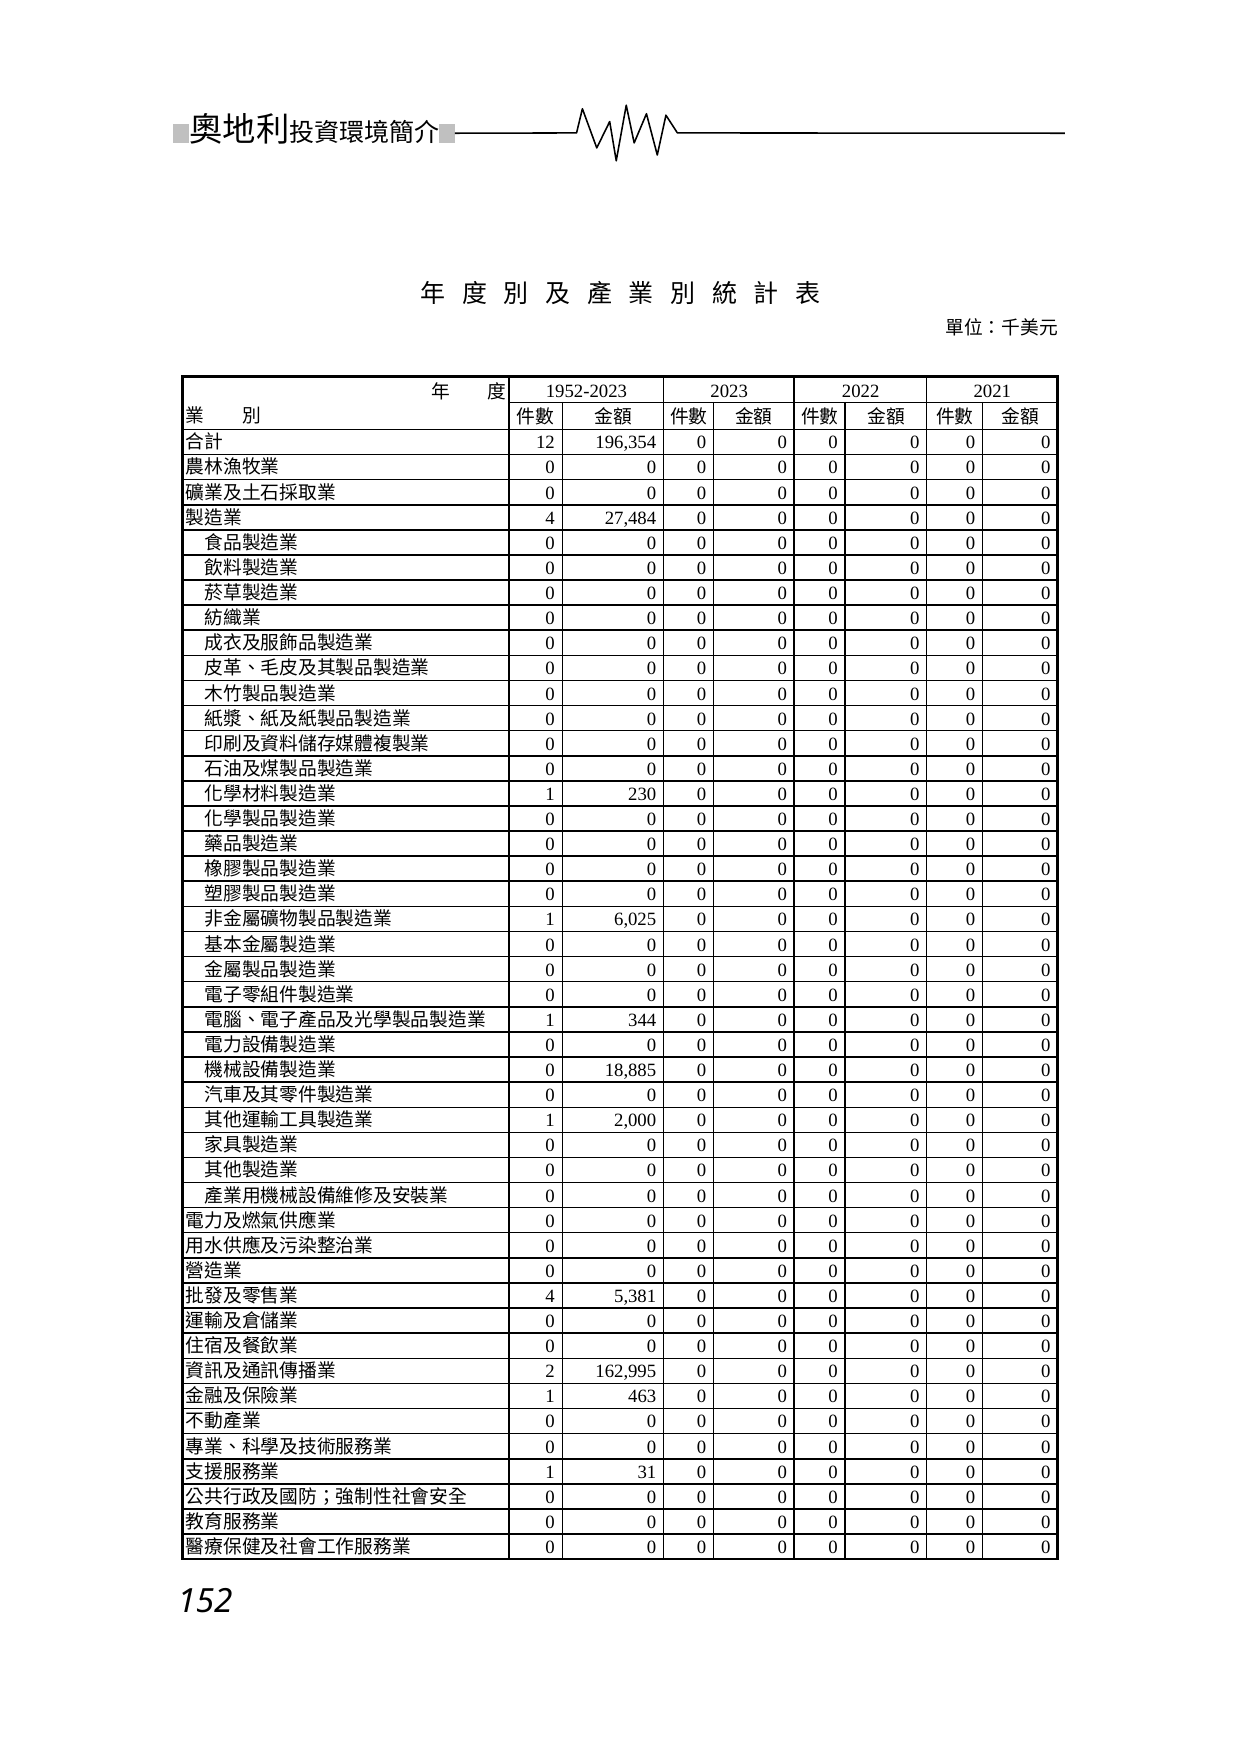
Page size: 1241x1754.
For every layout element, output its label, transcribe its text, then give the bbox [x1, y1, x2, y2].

table_cell 0 [664, 982, 713, 1006]
table_cell 0 [664, 1033, 713, 1056]
table_cell 印刷及資料儲存媒體複製業 [184, 731, 508, 755]
table_cell 0 [714, 982, 793, 1006]
table_cell 0 [664, 1208, 713, 1232]
table_cell 0 [983, 1384, 1056, 1408]
table_cell 0 [563, 531, 663, 554]
table_cell 製造業 [184, 506, 508, 529]
table_cell 0 [664, 882, 713, 906]
table_cell 0 [664, 1359, 713, 1382]
table_cell 0 [846, 1208, 926, 1232]
table_cell 0 [795, 882, 844, 906]
table_cell 27,484 [563, 506, 663, 529]
table_cell 0 [846, 430, 926, 454]
table_cell 0 [983, 757, 1056, 780]
table_cell 0 [983, 1535, 1056, 1558]
table_cell 0 [795, 1083, 844, 1106]
table_cell 0 [563, 1510, 663, 1533]
table_cell 0 [846, 807, 926, 830]
table_cell 汽車及其零件製造業 [184, 1083, 508, 1106]
table_cell 0 [846, 782, 926, 805]
table_cell 0 [664, 757, 713, 780]
table_cell 0 [714, 480, 793, 504]
table_cell 0 [795, 782, 844, 805]
table_cell 31 [563, 1460, 663, 1483]
table_cell 0 [795, 1434, 844, 1458]
table_cell 0 [983, 932, 1056, 956]
table_cell 0 [664, 531, 713, 554]
table_cell 463 [563, 1384, 663, 1408]
table_cell 0 [563, 1233, 663, 1257]
table_cell 0 [714, 606, 793, 629]
table_cell 0 [983, 1108, 1056, 1131]
table_cell 0 [927, 807, 982, 830]
table_cell 344 [563, 1008, 663, 1031]
table_cell 0 [714, 706, 793, 730]
table_cell 資訊及通訊傳播業 [184, 1359, 508, 1382]
text 年度別及產業別統計表 [183, 250, 1058, 313]
table_cell 0 [563, 1133, 663, 1157]
table_cell 0 [510, 1510, 562, 1533]
table_cell 0 [795, 606, 844, 629]
table_cell 0 [795, 531, 844, 554]
table_cell 0 [795, 556, 844, 579]
table_cell 0 [795, 480, 844, 504]
table_cell 藥品製造業 [184, 832, 508, 855]
table_cell 0 [510, 932, 562, 956]
table_cell 0 [846, 731, 926, 755]
table_cell 0 [927, 1259, 982, 1282]
table_cell 0 [983, 1284, 1056, 1307]
table_cell 0 [714, 932, 793, 956]
table_cell 0 [927, 1409, 982, 1433]
table_cell 0 [563, 1259, 663, 1282]
table_cell 0 [846, 832, 926, 855]
table_cell 0 [846, 1460, 926, 1483]
table_cell 0 [664, 656, 713, 679]
table_cell 0 [927, 1233, 982, 1257]
table_cell 0 [510, 631, 562, 654]
table_cell 0 [795, 1284, 844, 1307]
table_cell 0 [664, 1384, 713, 1408]
table_cell 0 [846, 606, 926, 629]
table_cell 0 [795, 757, 844, 780]
table_cell 0 [846, 1259, 926, 1282]
table_cell 0 [714, 1208, 793, 1232]
table_header 2022 [795, 378, 926, 402]
table_cell 0 [714, 782, 793, 805]
table_cell 0 [563, 857, 663, 880]
text 單位：千美元 [183, 313, 1058, 340]
table_cell 0 [846, 1158, 926, 1182]
table_cell 0 [714, 1108, 793, 1131]
table_cell 礦業及土石採取業 [184, 480, 508, 504]
table_cell 0 [983, 832, 1056, 855]
table_cell 0 [983, 1359, 1056, 1382]
table_cell 0 [927, 581, 982, 604]
table_cell 2,000 [563, 1108, 663, 1131]
table_cell 0 [563, 581, 663, 604]
table_cell 0 [510, 1259, 562, 1282]
table_cell 0 [510, 681, 562, 705]
table_cell 0 [714, 531, 793, 554]
table_cell 12 [510, 430, 562, 454]
table_cell 0 [983, 1158, 1056, 1182]
table_cell 0 [846, 1434, 926, 1458]
table_cell 金額 [983, 403, 1056, 428]
table_cell 0 [983, 982, 1056, 1006]
table_cell 0 [846, 932, 926, 956]
table_cell 0 [927, 1485, 982, 1508]
table_cell 0 [795, 982, 844, 1006]
table_cell 0 [714, 656, 793, 679]
table_cell 醫療保健及社會工作服務業 [184, 1535, 508, 1558]
table_cell 0 [510, 656, 562, 679]
table_cell 0 [714, 1510, 793, 1533]
table_cell 0 [927, 1359, 982, 1382]
table_cell 0 [983, 1008, 1056, 1031]
table_cell 0 [846, 480, 926, 504]
table_cell 0 [510, 1158, 562, 1182]
table_cell 0 [510, 1083, 562, 1106]
table_cell 1 [510, 1460, 562, 1483]
table_cell 4 [510, 1284, 562, 1307]
table_cell 0 [927, 1008, 982, 1031]
table_cell 紙漿、紙及紙製品製造業 [184, 706, 508, 730]
table_cell 0 [795, 1535, 844, 1558]
table_cell 金融及保險業 [184, 1384, 508, 1408]
table_cell 0 [563, 882, 663, 906]
table_cell 0 [983, 1058, 1056, 1081]
table_cell 0 [664, 1334, 713, 1357]
table_cell 0 [983, 430, 1056, 454]
table_cell 0 [927, 1033, 982, 1056]
table_cell 0 [927, 506, 982, 529]
table_cell 0 [795, 932, 844, 956]
table_cell 件數 [510, 403, 562, 428]
table_cell 0 [714, 1158, 793, 1182]
table_cell 0 [664, 1434, 713, 1458]
table_cell 0 [714, 957, 793, 981]
table_cell 0 [664, 1510, 713, 1533]
table_cell 0 [563, 706, 663, 730]
table_cell 0 [510, 1133, 562, 1157]
table_cell 0 [927, 706, 982, 730]
table_header 2023 [664, 378, 793, 402]
table_cell 0 [563, 1334, 663, 1357]
table_cell 0 [510, 1434, 562, 1458]
table_cell 0 [795, 1183, 844, 1207]
table_cell 專業、科學及技術服務業 [184, 1434, 508, 1458]
table_cell 0 [927, 556, 982, 579]
table_cell 0 [927, 1133, 982, 1157]
table_cell 0 [664, 706, 713, 730]
table_cell 0 [664, 430, 713, 454]
table_cell 0 [510, 1183, 562, 1207]
table_cell 菸草製造業 [184, 581, 508, 604]
table_cell 金額 [714, 403, 793, 428]
table_cell 0 [927, 957, 982, 981]
table_cell 0 [563, 832, 663, 855]
table_cell 0 [664, 1460, 713, 1483]
table_cell 0 [795, 1510, 844, 1533]
table_cell 0 [927, 430, 982, 454]
table_cell 0 [714, 857, 793, 880]
table_cell 0 [983, 1334, 1056, 1357]
table_cell 0 [510, 1309, 562, 1332]
table_cell 0 [927, 1158, 982, 1182]
table_cell 0 [563, 1485, 663, 1508]
table_cell 0 [927, 1083, 982, 1106]
table_cell 2 [510, 1359, 562, 1382]
table_cell 0 [983, 782, 1056, 805]
table_cell 0 [846, 1334, 926, 1357]
table_cell 0 [927, 1108, 982, 1131]
table_cell 0 [664, 1233, 713, 1257]
table_cell 0 [714, 1058, 793, 1081]
table_cell 0 [563, 681, 663, 705]
table_cell 0 [927, 907, 982, 931]
table_cell 0 [510, 731, 562, 755]
table_cell 批發及零售業 [184, 1284, 508, 1307]
table_cell 0 [563, 1535, 663, 1558]
table_cell 0 [795, 1359, 844, 1382]
table_cell 0 [927, 631, 982, 654]
table_cell 0 [795, 455, 844, 479]
table_cell 0 [664, 1535, 713, 1558]
table_cell 0 [795, 1133, 844, 1157]
table_cell 運輸及倉儲業 [184, 1309, 508, 1332]
table_cell 0 [510, 556, 562, 579]
table_cell 0 [664, 1108, 713, 1131]
table_cell 0 [714, 1259, 793, 1282]
table_cell 0 [563, 807, 663, 830]
table_cell 0 [983, 1183, 1056, 1207]
table_cell 0 [795, 1008, 844, 1031]
table_cell 0 [983, 882, 1056, 906]
table_cell 18,885 [563, 1058, 663, 1081]
table_cell 0 [927, 882, 982, 906]
table_cell 0 [846, 656, 926, 679]
table_cell 0 [563, 1183, 663, 1207]
table_cell 0 [795, 957, 844, 981]
table_cell 0 [714, 506, 793, 529]
table_cell 0 [795, 430, 844, 454]
table_cell 0 [983, 857, 1056, 880]
table_cell 食品製造業 [184, 531, 508, 554]
table_cell 0 [983, 656, 1056, 679]
table_cell 0 [664, 1309, 713, 1332]
table_cell 0 [714, 1083, 793, 1106]
table_cell 0 [510, 581, 562, 604]
table_cell 0 [795, 581, 844, 604]
table_cell 0 [563, 631, 663, 654]
table_cell 0 [927, 656, 982, 679]
table_cell 0 [714, 1485, 793, 1508]
table_cell 0 [563, 757, 663, 780]
table_cell 0 [927, 1183, 982, 1207]
table_cell 0 [714, 1284, 793, 1307]
table_cell 0 [846, 957, 926, 981]
table_cell 0 [983, 731, 1056, 755]
table_cell 0 [510, 1208, 562, 1232]
table_cell 0 [714, 581, 793, 604]
table_cell 0 [846, 455, 926, 479]
table_cell 0 [714, 731, 793, 755]
table_cell 0 [846, 757, 926, 780]
table_cell 0 [795, 1384, 844, 1408]
table_cell 0 [714, 807, 793, 830]
table_cell 金額 [846, 403, 926, 428]
table_cell 0 [795, 1108, 844, 1131]
table_cell 0 [510, 857, 562, 880]
table_cell 0 [563, 957, 663, 981]
table_cell 0 [795, 706, 844, 730]
table_cell 0 [983, 455, 1056, 479]
table_cell 0 [510, 982, 562, 1006]
table_cell 0 [664, 455, 713, 479]
table_cell 0 [714, 1309, 793, 1332]
table_cell 0 [664, 857, 713, 880]
table_cell 木竹製品製造業 [184, 681, 508, 705]
table_cell 0 [563, 1409, 663, 1433]
table_cell 飲料製造業 [184, 556, 508, 579]
table_cell 皮革、毛皮及其製品製造業 [184, 656, 508, 679]
table_cell 0 [795, 1485, 844, 1508]
table_cell 0 [927, 1510, 982, 1533]
table_cell 0 [714, 1133, 793, 1157]
table_cell 0 [795, 1460, 844, 1483]
table_cell 0 [714, 832, 793, 855]
table_cell 0 [846, 1384, 926, 1408]
table_cell 0 [795, 631, 844, 654]
table_cell 0 [795, 1158, 844, 1182]
table_cell 0 [563, 982, 663, 1006]
table_cell 基本金屬製造業 [184, 932, 508, 956]
table_cell 0 [714, 455, 793, 479]
table_cell 0 [714, 1535, 793, 1558]
table_cell 0 [714, 1183, 793, 1207]
table_cell 0 [983, 581, 1056, 604]
table_cell 0 [714, 631, 793, 654]
table_cell 0 [510, 882, 562, 906]
table_cell 0 [510, 531, 562, 554]
table_cell 0 [563, 455, 663, 479]
table_cell 0 [927, 606, 982, 629]
table_cell 0 [510, 1233, 562, 1257]
table_cell 教育服務業 [184, 1510, 508, 1533]
table_cell 0 [714, 1233, 793, 1257]
table_cell 0 [927, 782, 982, 805]
table_cell 0 [927, 531, 982, 554]
table_cell 0 [983, 1460, 1056, 1483]
table_cell 0 [927, 455, 982, 479]
table_cell 0 [563, 1208, 663, 1232]
table_cell 0 [846, 581, 926, 604]
table_cell 0 [983, 480, 1056, 504]
table_cell 0 [983, 1233, 1056, 1257]
table_cell 0 [714, 1384, 793, 1408]
table_cell 0 [983, 1083, 1056, 1106]
table_cell 0 [927, 982, 982, 1006]
table_cell 0 [664, 731, 713, 755]
table_cell 0 [714, 1334, 793, 1357]
table_cell 0 [510, 807, 562, 830]
table_cell 住宿及餐飲業 [184, 1334, 508, 1357]
table_cell 0 [846, 1309, 926, 1332]
table_cell 0 [983, 1309, 1056, 1332]
table_cell 件數 [664, 403, 713, 428]
table_cell 0 [927, 1535, 982, 1558]
table_cell 電子零組件製造業 [184, 982, 508, 1006]
table_cell 0 [846, 907, 926, 931]
table_cell 0 [983, 531, 1056, 554]
table_cell 0 [846, 1058, 926, 1081]
table_cell 0 [714, 1359, 793, 1382]
table_cell 0 [846, 1359, 926, 1382]
table_cell 0 [927, 757, 982, 780]
table_cell 0 [714, 907, 793, 931]
table_cell 0 [664, 932, 713, 956]
table_cell 5,381 [563, 1284, 663, 1307]
table_cell 0 [927, 731, 982, 755]
table_cell 0 [983, 1133, 1056, 1157]
table_cell 農林漁牧業 [184, 455, 508, 479]
table_cell 0 [714, 1434, 793, 1458]
table_cell 0 [510, 606, 562, 629]
table_cell 0 [563, 606, 663, 629]
table_cell 0 [664, 1409, 713, 1433]
table_cell 0 [664, 581, 713, 604]
table_cell 0 [563, 1309, 663, 1332]
table_cell 0 [846, 1409, 926, 1433]
table_cell 機械設備製造業 [184, 1058, 508, 1081]
table_cell 0 [846, 857, 926, 880]
table_cell 1 [510, 1008, 562, 1031]
table_cell 塑膠製品製造業 [184, 882, 508, 906]
table_cell 0 [795, 1233, 844, 1257]
table_cell 0 [983, 606, 1056, 629]
table_cell 0 [510, 1033, 562, 1056]
table_cell 0 [795, 1058, 844, 1081]
table_cell 0 [714, 882, 793, 906]
table_cell 家具製造業 [184, 1133, 508, 1157]
table_cell 0 [795, 731, 844, 755]
table_cell 0 [664, 681, 713, 705]
table_cell 0 [927, 857, 982, 880]
table_cell 0 [510, 832, 562, 855]
table_cell 196,354 [563, 430, 663, 454]
table_cell 0 [795, 832, 844, 855]
table_cell 0 [846, 1033, 926, 1056]
table_cell 0 [795, 807, 844, 830]
table_cell 0 [983, 1259, 1056, 1282]
table_cell 162,995 [563, 1359, 663, 1382]
table_cell 0 [714, 757, 793, 780]
table_header 年 度 業 別 [184, 378, 508, 428]
table_cell 0 [846, 1535, 926, 1558]
table_cell 0 [563, 1033, 663, 1056]
table_cell 支援服務業 [184, 1460, 508, 1483]
table_cell 0 [563, 656, 663, 679]
table_cell 0 [714, 1033, 793, 1056]
table_cell 0 [510, 1058, 562, 1081]
table_cell 0 [983, 681, 1056, 705]
table_cell 0 [795, 1334, 844, 1357]
table_cell 0 [846, 1284, 926, 1307]
table_cell 0 [795, 1208, 844, 1232]
table_cell 0 [983, 807, 1056, 830]
table_cell 0 [510, 480, 562, 504]
table_cell 0 [983, 1434, 1056, 1458]
table_cell 0 [510, 455, 562, 479]
table_cell 0 [664, 480, 713, 504]
table_cell 0 [846, 506, 926, 529]
table_cell 0 [927, 1334, 982, 1357]
table_cell 紡織業 [184, 606, 508, 629]
table_cell 0 [795, 907, 844, 931]
table_cell 0 [927, 1058, 982, 1081]
table_cell 0 [664, 907, 713, 931]
table_cell 0 [846, 1485, 926, 1508]
table_cell 0 [714, 681, 793, 705]
table_cell 0 [664, 1158, 713, 1182]
table_cell 橡膠製品製造業 [184, 857, 508, 880]
table_cell 0 [795, 1409, 844, 1433]
table_cell 0 [664, 807, 713, 830]
table_cell 0 [846, 1008, 926, 1031]
table_cell 0 [927, 681, 982, 705]
table_cell 0 [846, 706, 926, 730]
table_cell 0 [846, 681, 926, 705]
table_cell 0 [510, 757, 562, 780]
table_cell 0 [927, 480, 982, 504]
table_cell 0 [510, 706, 562, 730]
table_cell 化學材料製造業 [184, 782, 508, 805]
table_cell 4 [510, 506, 562, 529]
table_cell 0 [795, 656, 844, 679]
table_cell 0 [664, 782, 713, 805]
table_cell 其他製造業 [184, 1158, 508, 1182]
table_cell 0 [927, 1384, 982, 1408]
table_cell 0 [846, 1510, 926, 1533]
table_cell 0 [563, 556, 663, 579]
table_cell 非金屬礦物製品製造業 [184, 907, 508, 931]
table_cell 用水供應及污染整治業 [184, 1233, 508, 1257]
table_cell 0 [563, 932, 663, 956]
table_cell 0 [846, 982, 926, 1006]
table_cell 0 [664, 606, 713, 629]
table_cell 0 [664, 556, 713, 579]
table_cell 不動產業 [184, 1409, 508, 1433]
table_cell 0 [664, 1008, 713, 1031]
table_cell 0 [927, 1309, 982, 1332]
table_cell 0 [983, 1485, 1056, 1508]
table_cell 0 [795, 1259, 844, 1282]
table_cell 0 [563, 731, 663, 755]
table_cell 0 [983, 1510, 1056, 1533]
table_cell 0 [510, 957, 562, 981]
table_cell 0 [983, 556, 1056, 579]
table_cell 0 [927, 1284, 982, 1307]
table_cell 0 [795, 857, 844, 880]
table_cell 0 [846, 531, 926, 554]
table_cell 0 [983, 1033, 1056, 1056]
table_cell 0 [846, 882, 926, 906]
table_cell 0 [983, 957, 1056, 981]
table_cell 營造業 [184, 1259, 508, 1282]
table_cell 0 [664, 957, 713, 981]
table_cell 0 [846, 1108, 926, 1131]
table_cell 0 [664, 1284, 713, 1307]
table_cell 合計 [184, 430, 508, 454]
table_cell 0 [664, 506, 713, 529]
table_cell 1 [510, 1384, 562, 1408]
table_cell 1 [510, 907, 562, 931]
table_cell 0 [664, 1183, 713, 1207]
table_cell 0 [983, 631, 1056, 654]
table_cell 0 [795, 506, 844, 529]
table_cell 件數 [795, 403, 844, 428]
table_cell 電力及燃氣供應業 [184, 1208, 508, 1232]
table_cell 0 [664, 1133, 713, 1157]
table_cell 0 [795, 1309, 844, 1332]
table_cell 成衣及服飾品製造業 [184, 631, 508, 654]
table_cell 0 [664, 1485, 713, 1508]
table_cell 其他運輸工具製造業 [184, 1108, 508, 1131]
table_cell 0 [664, 832, 713, 855]
table_cell 0 [714, 556, 793, 579]
table_cell 1 [510, 782, 562, 805]
table_cell 230 [563, 782, 663, 805]
table_cell 0 [714, 430, 793, 454]
table_cell 0 [563, 1434, 663, 1458]
table_cell 0 [846, 1133, 926, 1157]
table_cell 石油及煤製品製造業 [184, 757, 508, 780]
table_cell 0 [846, 1183, 926, 1207]
table_cell 金屬製品製造業 [184, 957, 508, 981]
table_cell 0 [927, 932, 982, 956]
table_cell 0 [846, 1083, 926, 1106]
table_cell 0 [927, 1460, 982, 1483]
table_cell 6,025 [563, 907, 663, 931]
table_cell 電力設備製造業 [184, 1033, 508, 1056]
table_cell 0 [846, 1233, 926, 1257]
table_cell 0 [714, 1008, 793, 1031]
table_cell 0 [510, 1334, 562, 1357]
table_cell 產業用機械設備維修及安裝業 [184, 1183, 508, 1207]
table_header 2021 [927, 378, 1056, 402]
table_cell 0 [983, 907, 1056, 931]
table_cell 化學製品製造業 [184, 807, 508, 830]
table_cell 0 [563, 480, 663, 504]
table_cell 0 [664, 1259, 713, 1282]
table_cell 0 [563, 1158, 663, 1182]
table_cell 電腦、電子產品及光學製品製造業 [184, 1008, 508, 1031]
table_cell 0 [510, 1535, 562, 1558]
table_cell 0 [714, 1409, 793, 1433]
table_cell 0 [795, 681, 844, 705]
table_cell 金額 [563, 403, 663, 428]
table_cell 0 [664, 1083, 713, 1106]
table_cell 0 [846, 631, 926, 654]
table_cell 0 [714, 1460, 793, 1483]
table_cell 0 [510, 1409, 562, 1433]
table_cell 0 [983, 506, 1056, 529]
table_cell 0 [927, 832, 982, 855]
table_cell 0 [846, 556, 926, 579]
table_header 1952-2023 [510, 378, 663, 402]
table_cell 0 [983, 706, 1056, 730]
table_cell 0 [563, 1083, 663, 1106]
table_cell 0 [510, 1485, 562, 1508]
table_cell 1 [510, 1108, 562, 1131]
table_cell 0 [983, 1409, 1056, 1433]
table_cell 件數 [927, 403, 982, 428]
table_cell 0 [664, 631, 713, 654]
table_cell 0 [927, 1434, 982, 1458]
table_cell 0 [664, 1058, 713, 1081]
table_cell 0 [983, 1208, 1056, 1232]
table_cell 0 [927, 1208, 982, 1232]
table_cell 公共行政及國防；強制性社會安全 [184, 1485, 508, 1508]
table_cell 0 [795, 1033, 844, 1056]
